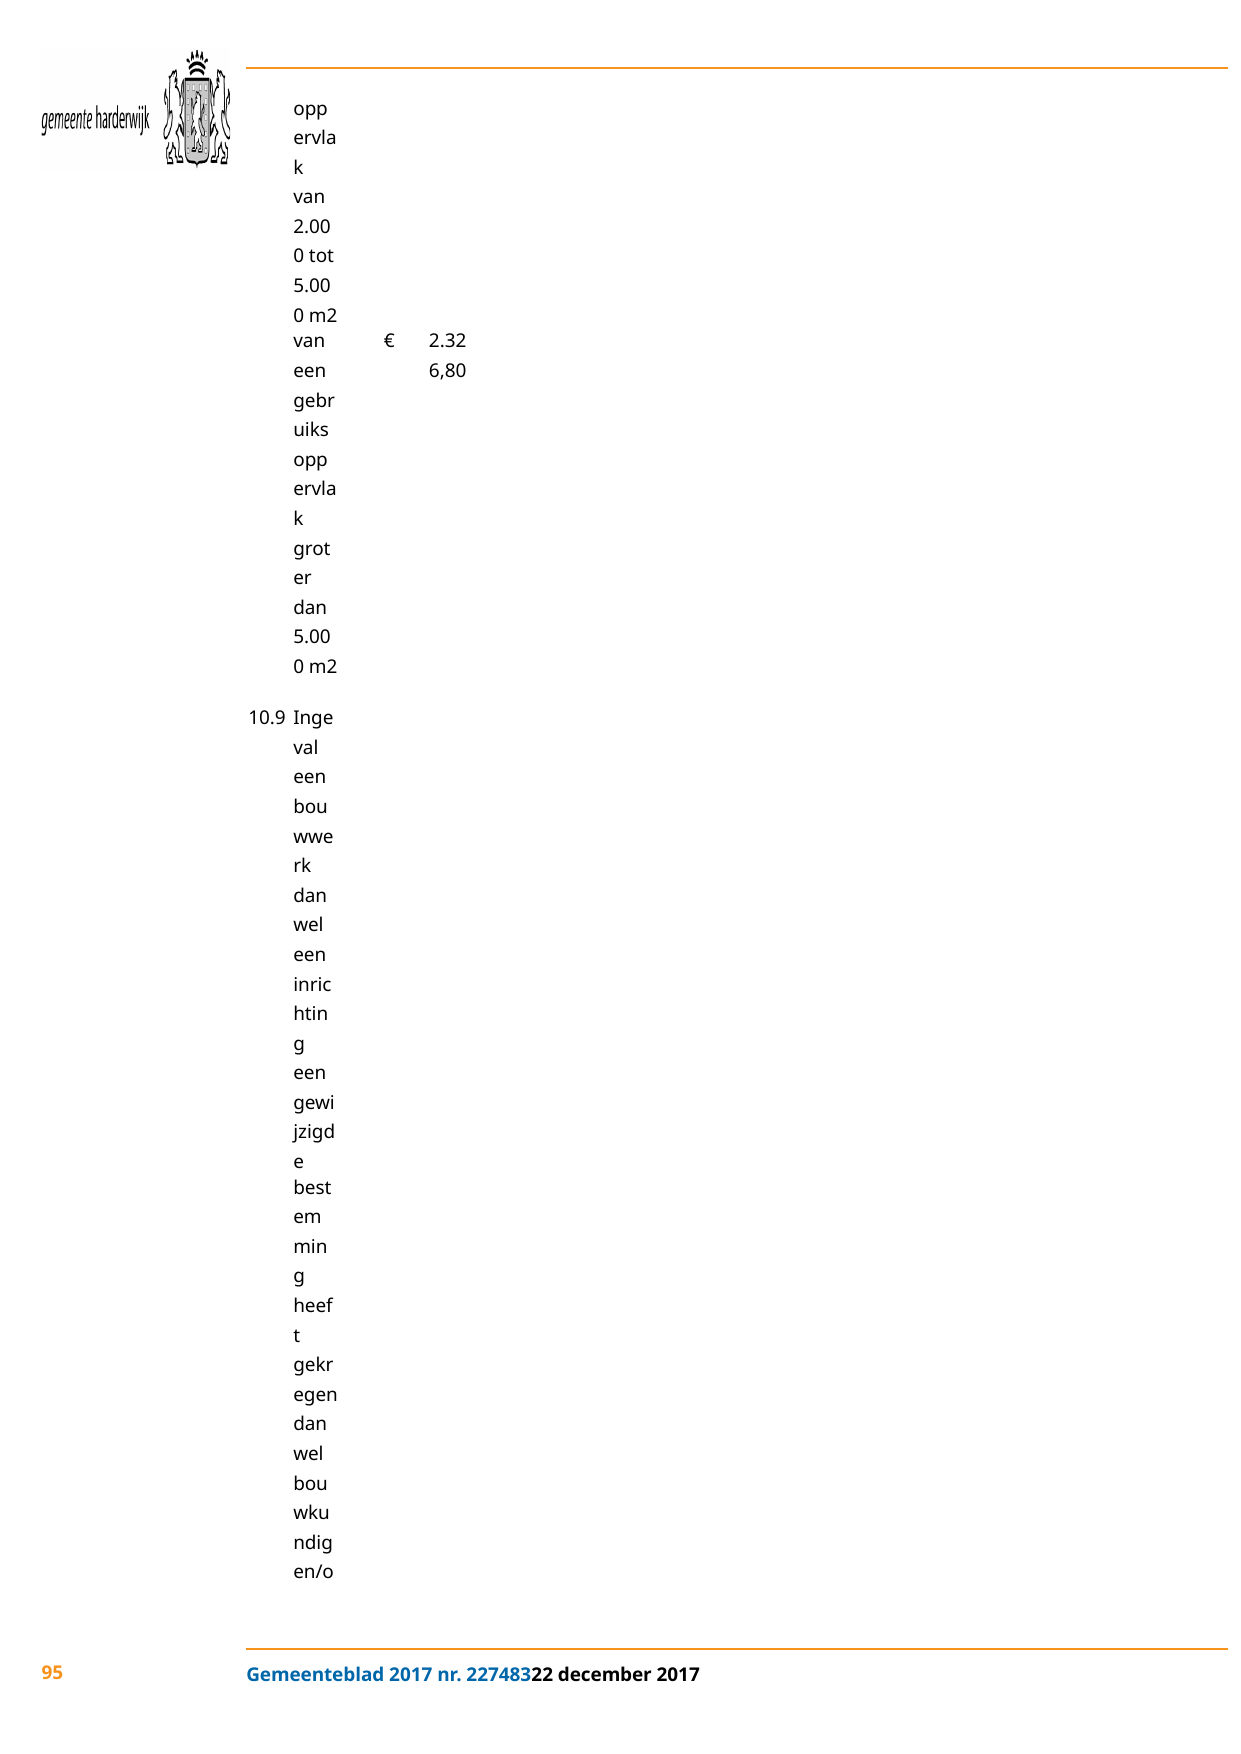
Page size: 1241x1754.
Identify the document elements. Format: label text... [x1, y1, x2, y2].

picture [41, 47, 231, 172]
table_cell € [384, 328, 429, 679]
table_cell [384, 705, 429, 1174]
table_cell 2.326,80 [429, 328, 474, 679]
table_cell [429, 679, 474, 704]
table_cell [338, 705, 383, 1174]
table_cell [338, 95, 383, 328]
table_cell [248, 328, 293, 679]
table_cell [293, 679, 338, 704]
table_cell bestemming heeft gekregen dan wel bouwkundig en/o [293, 1174, 338, 1584]
table_cell [338, 1174, 383, 1584]
table_cell 10.9 [248, 705, 293, 1174]
table_cell oppervlak van 2.000 tot 5.000 m2 [293, 95, 338, 328]
table_cell [338, 679, 383, 704]
table_cell van een gebruiksoppervlak groter dan 5.000 m2 [293, 328, 338, 679]
table_cell Ingeval een bouwwerk dan wel een inrichting een gewijzigde [293, 705, 338, 1174]
table_cell [384, 95, 429, 328]
table_cell [384, 1174, 429, 1584]
table_cell [248, 679, 293, 704]
table_cell [248, 95, 293, 328]
table_cell [429, 1174, 474, 1584]
table_cell [429, 705, 474, 1174]
table_cell [429, 95, 474, 328]
table_cell [384, 679, 429, 704]
table_cell [248, 1174, 293, 1584]
table_cell [338, 328, 383, 679]
